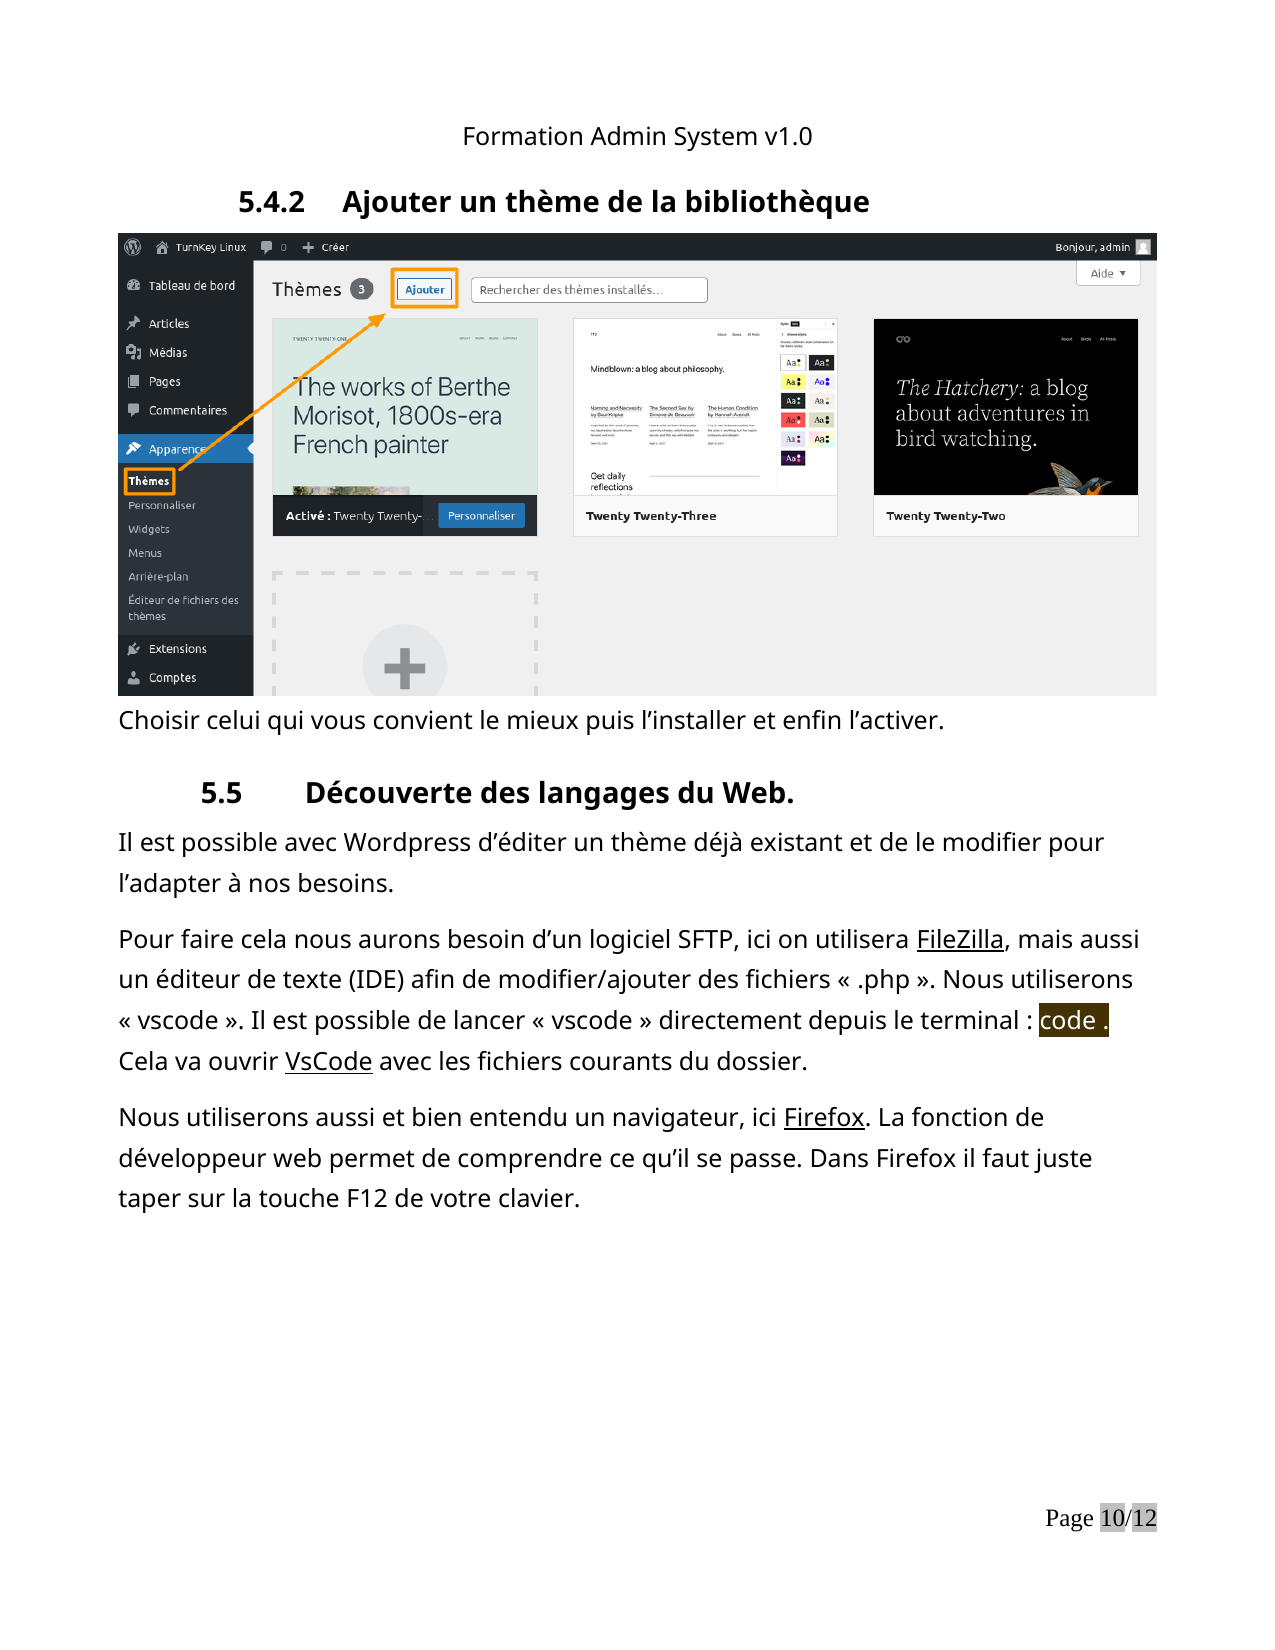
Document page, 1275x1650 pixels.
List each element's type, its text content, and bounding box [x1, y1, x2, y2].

picture [118, 233, 1157, 696]
text Pour faire cela nous aurons besoin d’un logiciel SFTP, ici on utilisera FileZilla, mais aussi un éditeur de texte (IDE) afin de modifier/ajouter des fichiers « .php ». Nous utiliserons « vscode ». Il est possible de lancer « vscode » directement depuis le terminal : code . Cela va ouvrir VsCode avec les fichiers courants du dossier. [118, 921, 1157, 1078]
subtitle Ajouter un thème de la bibliothèque [231, 182, 1157, 221]
subtitle Découverte des langages du Web. [193, 773, 1157, 812]
text Choisir celui qui vous convient le mieux puis l’installer et enfin l’activer. [118, 696, 1157, 736]
text Il est possible avec Wordpress d’éditer un thème déjà existant et de le modifier pour l’adapter à nos besoins. [118, 825, 1157, 900]
text Nous utiliserons aussi et bien entendu un navigateur, ici Firefox. La fonction de développeur web permet de comprendre ce qu’il se passe. Dans Firefox il faut juste taper sur la touche F12 de votre clavier. [118, 1099, 1157, 1215]
